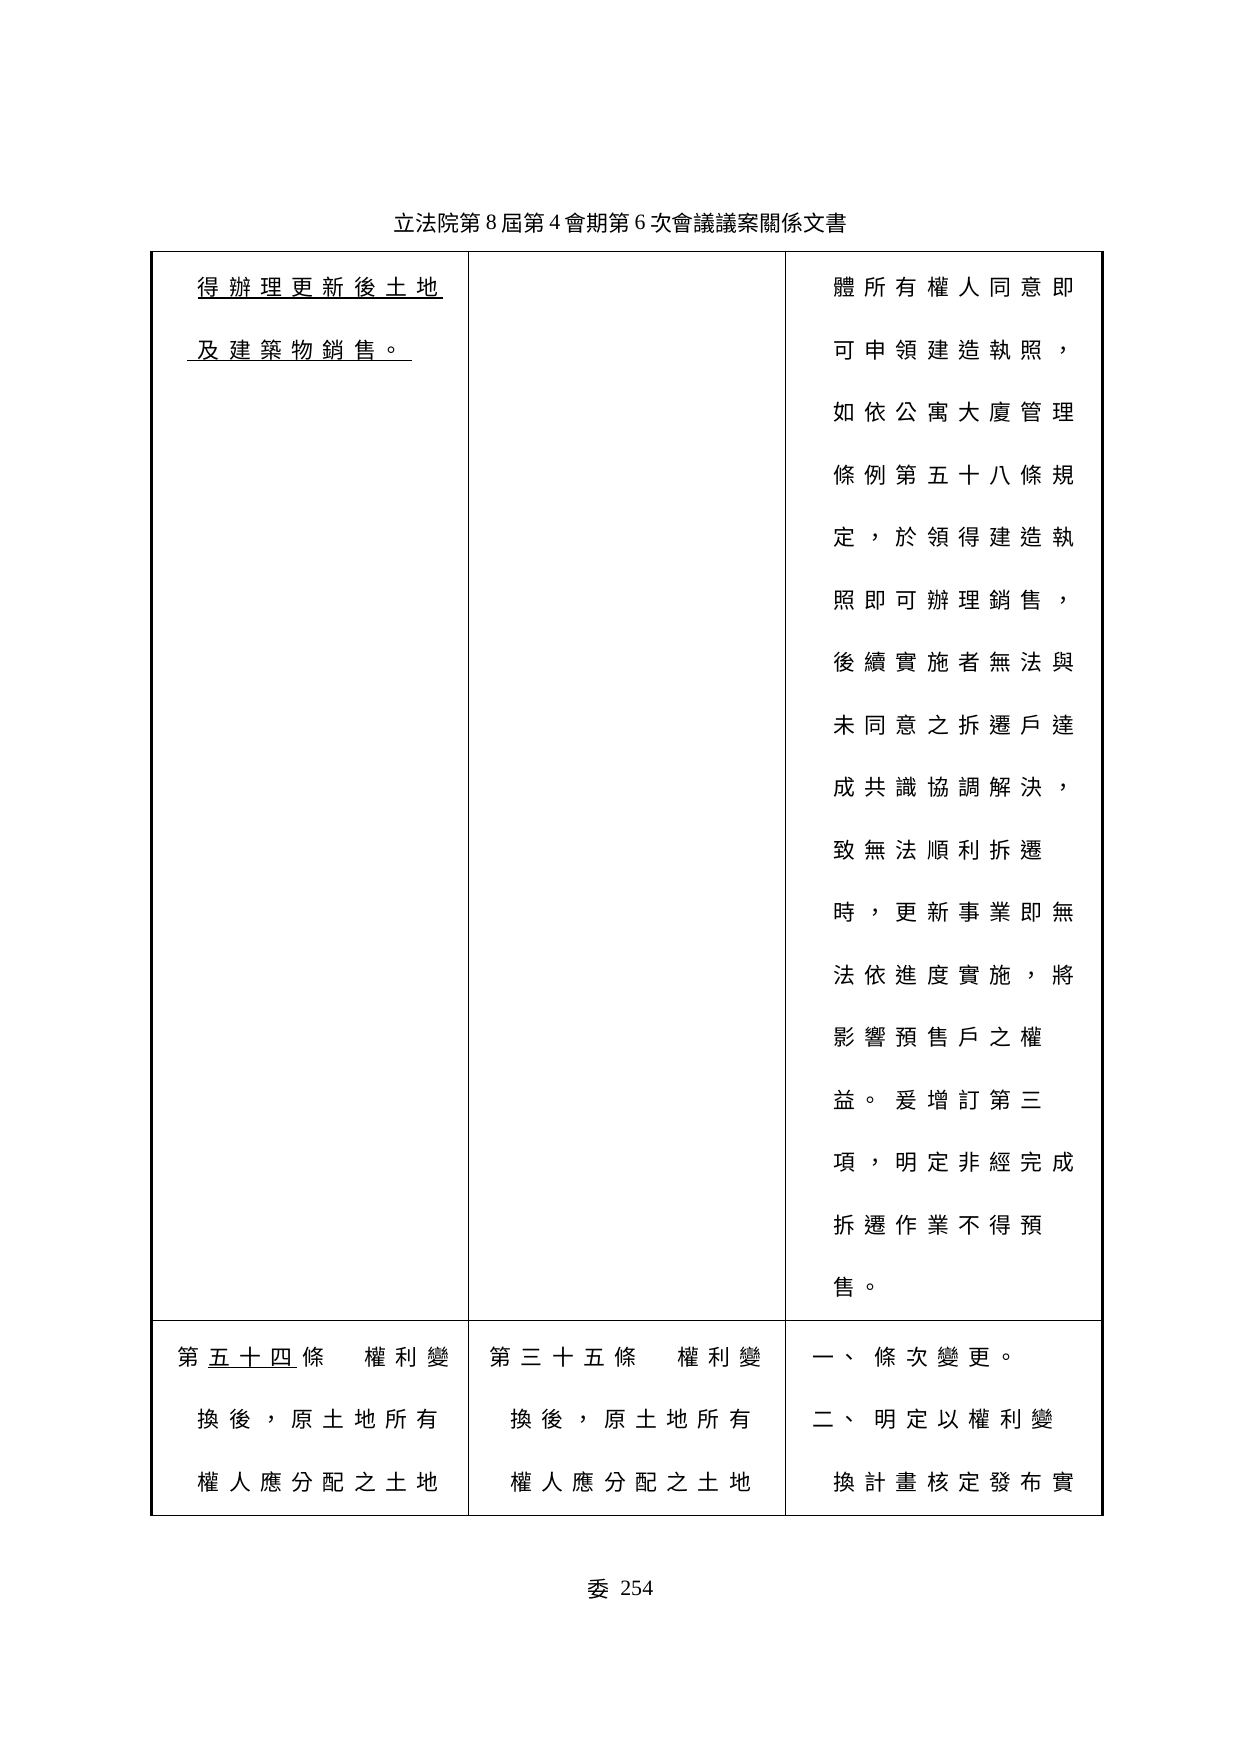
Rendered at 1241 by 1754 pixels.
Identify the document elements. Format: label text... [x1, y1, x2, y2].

table_cell 一、條次變更。 二、明定以權利變換計畫核定發布實 [786, 1321, 1101, 1514]
table_cell 得辦理更新後土地及建築物銷售。 [153, 252, 468, 1320]
table_cell 第五十四條 權利變換後，原土地所有權人應分配之土地 [153, 1321, 468, 1514]
table_cell [469, 252, 785, 1320]
table_cell 體所有權人同意即可申領建造執照，如依公寓大廈管理條例第五十八條規定，於領得建造執照即可辦理銷售，後續實施者無法與未同意之拆遷戶達成共識協調解決，致無法順利拆遷時，更新事業即無法依進度實施，將影響預售戶之權益。爰增訂第三項，明定非經完成拆遷作業不得預售。 [786, 252, 1101, 1320]
table_cell 第三十五條 權利變換後，原土地所有權人應分配之土地 [469, 1321, 785, 1514]
